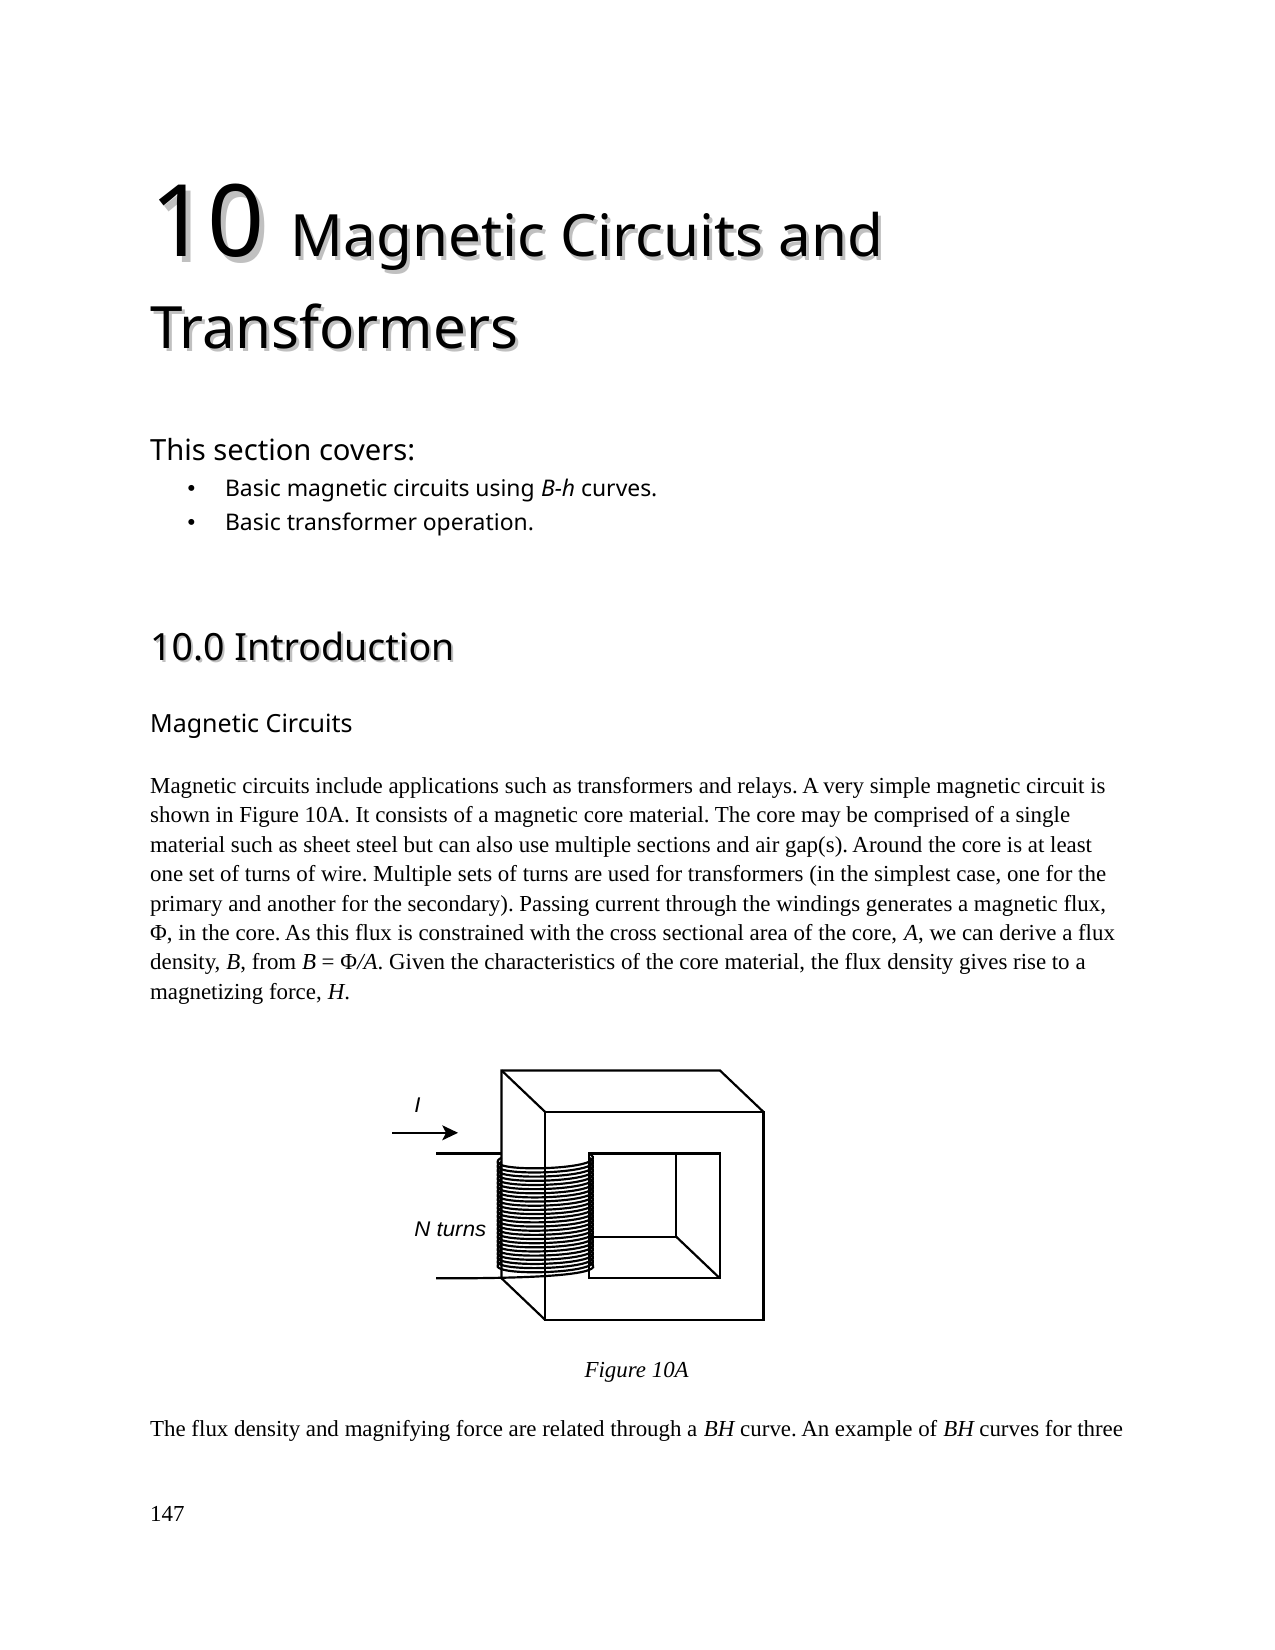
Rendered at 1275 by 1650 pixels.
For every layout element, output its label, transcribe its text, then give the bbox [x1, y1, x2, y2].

subtitle Basic magnetic circuits using B-h curves. [187, 472, 1125, 503]
text Figure 10A [150, 1356, 1125, 1383]
subtitle 10 Magnetic Circuits and Transformers [150, 150, 1125, 366]
subtitle Magnetic Circuits [150, 706, 1125, 740]
text Magnetic circuits include applications such as transformers and relays. A very simple magnetic circuit is shown in Figure 10A. It consists of a magnetic core material. The core may be comprised of a single material such as sheet steel but can also use multiple sections and air gap(s). Around the core is at least one set of turns of wire. Multiple sets of turns are used for transformers (in the simplest case, one for the primary and another for the secondary). Passing current through the windings generates a magnetic flux, Φ, in the core. As this flux is constrained with the cross sectional area of the core, A, we can derive a flux density, B, from B = Φ/A. Given the characteristics of the core material, the flux density gives rise to a magnetizing force, H. [150, 772, 1125, 1004]
subtitle 10.0 Introduction [150, 621, 1125, 672]
subtitle Basic transformer operation. [187, 506, 1125, 537]
subtitle This section covers: [150, 429, 1125, 468]
text The flux density and magnifying force are related through a BH curve. An example of BH curves for three [150, 1415, 1125, 1441]
